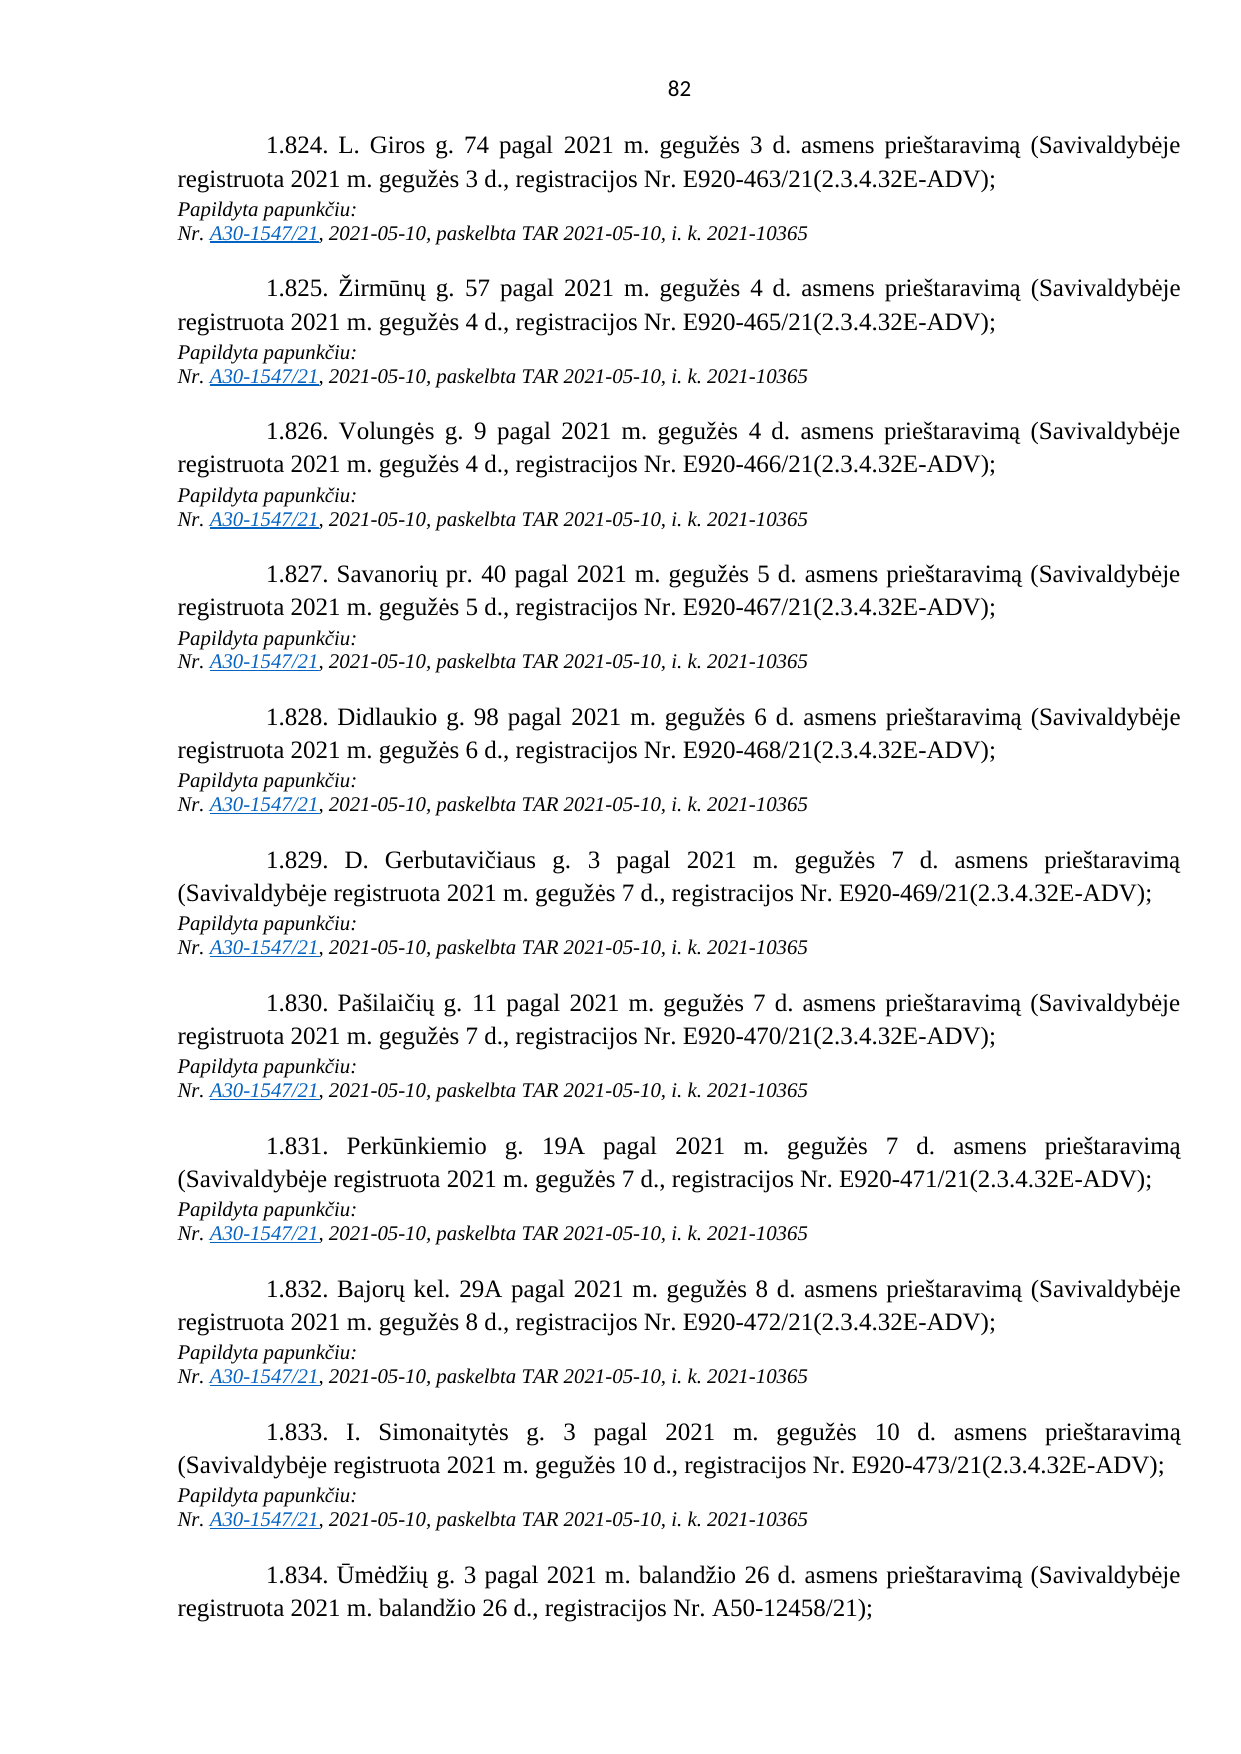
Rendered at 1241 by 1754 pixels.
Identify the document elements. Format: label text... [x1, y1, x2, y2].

text Papildyta papunkčiu: [177, 339, 1181, 364]
text 1.824. L. Giros g. 74 pagal 2021 m. gegužės 3 d. asmens prieštaravimą (Savivaldybėje registruota 2021 m. gegužės 3 d., registracijos Nr. E920-463/21(2.3.4.32E-ADV); [177, 131, 1181, 192]
text Nr. A30-1547/21, 2021-05-10, paskelbta TAR 2021-05-10, i. k. 2021-10365 [177, 1221, 1181, 1245]
text Nr. A30-1547/21, 2021-05-10, paskelbta TAR 2021-05-10, i. k. 2021-10365 [177, 364, 1181, 388]
text 1.827. Savanorių pr. 40 pagal 2021 m. gegužės 5 d. asmens prieštaravimą (Savivaldybėje registruota 2021 m. gegužės 5 d., registracijos Nr. E920-467/21(2.3.4.32E-ADV); [177, 559, 1181, 621]
text 1.826. Volungės g. 9 pagal 2021 m. gegužės 4 d. asmens prieštaravimą (Savivaldybėje registruota 2021 m. gegužės 4 d., registracijos Nr. E920-466/21(2.3.4.32E-ADV); [177, 416, 1181, 478]
text Nr. A30-1547/21, 2021-05-10, paskelbta TAR 2021-05-10, i. k. 2021-10365 [177, 507, 1181, 531]
text 1.833. I. Simonaitytės g. 3 pagal 2021 m. gegužės 10 d. asmens prieštaravimą (Savivaldybėje registruota 2021 m. gegužės 10 d., registracijos Nr. E920-473/21(2.3.4.32E-ADV); [177, 1417, 1181, 1479]
text Nr. A30-1547/21, 2021-05-10, paskelbta TAR 2021-05-10, i. k. 2021-10365 [177, 1364, 1181, 1388]
text Papildyta papunkčiu: [177, 197, 1181, 221]
text Papildyta papunkčiu: [177, 1340, 1181, 1364]
text Nr. A30-1547/21, 2021-05-10, paskelbta TAR 2021-05-10, i. k. 2021-10365 [177, 221, 1181, 245]
text Nr. A30-1547/21, 2021-05-10, paskelbta TAR 2021-05-10, i. k. 2021-10365 [177, 935, 1181, 959]
text Papildyta papunkčiu: [177, 482, 1181, 507]
text Papildyta papunkčiu: [177, 625, 1181, 649]
text 1.831. Perkūnkiemio g. 19A pagal 2021 m. gegužės 7 d. asmens prieštaravimą (Savivaldybėje registruota 2021 m. gegužės 7 d., registracijos Nr. E920-471/21(2.3.4.32E-ADV); [177, 1131, 1181, 1193]
text 1.828. Didlaukio g. 98 pagal 2021 m. gegužės 6 d. asmens prieštaravimą (Savivaldybėje registruota 2021 m. gegužės 6 d., registracijos Nr. E920-468/21(2.3.4.32E-ADV); [177, 702, 1181, 764]
text Papildyta papunkčiu: [177, 911, 1181, 935]
text Nr. A30-1547/21, 2021-05-10, paskelbta TAR 2021-05-10, i. k. 2021-10365 [177, 649, 1181, 673]
text Papildyta papunkčiu: [177, 1197, 1181, 1221]
text Nr. A30-1547/21, 2021-05-10, paskelbta TAR 2021-05-10, i. k. 2021-10365 [177, 1078, 1181, 1102]
text Papildyta papunkčiu: [177, 1054, 1181, 1078]
text Nr. A30-1547/21, 2021-05-10, paskelbta TAR 2021-05-10, i. k. 2021-10365 [177, 792, 1181, 816]
text Nr. A30-1547/21, 2021-05-10, paskelbta TAR 2021-05-10, i. k. 2021-10365 [177, 1507, 1181, 1531]
text 1.825. Žirmūnų g. 57 pagal 2021 m. gegužės 4 d. asmens prieštaravimą (Savivaldybėje registruota 2021 m. gegužės 4 d., registracijos Nr. E920-465/21(2.3.4.32E-ADV); [177, 273, 1181, 335]
text Papildyta papunkčiu: [177, 1483, 1181, 1507]
text 1.830. Pašilaičių g. 11 pagal 2021 m. gegužės 7 d. asmens prieštaravimą (Savivaldybėje registruota 2021 m. gegužės 7 d., registracijos Nr. E920-470/21(2.3.4.32E-ADV); [177, 988, 1181, 1050]
text Papildyta papunkčiu: [177, 768, 1181, 792]
text 1.832. Bajorų kel. 29A pagal 2021 m. gegužės 8 d. asmens prieštaravimą (Savivaldybėje registruota 2021 m. gegužės 8 d., registracijos Nr. E920-472/21(2.3.4.32E-ADV); [177, 1274, 1181, 1336]
text 1.829. D. Gerbutavičiaus g. 3 pagal 2021 m. gegužės 7 d. asmens prieštaravimą (Savivaldybėje registruota 2021 m. gegužės 7 d., registracijos Nr. E920-469/21(2.3.4.32E-ADV); [177, 845, 1181, 907]
text 1.834. Ūmėdžių g. 3 pagal 2021 m. balandžio 26 d. asmens prieštaravimą (Savivaldybėje registruota 2021 m. balandžio 26 d., registracijos Nr. A50-12458/21); [177, 1560, 1181, 1622]
